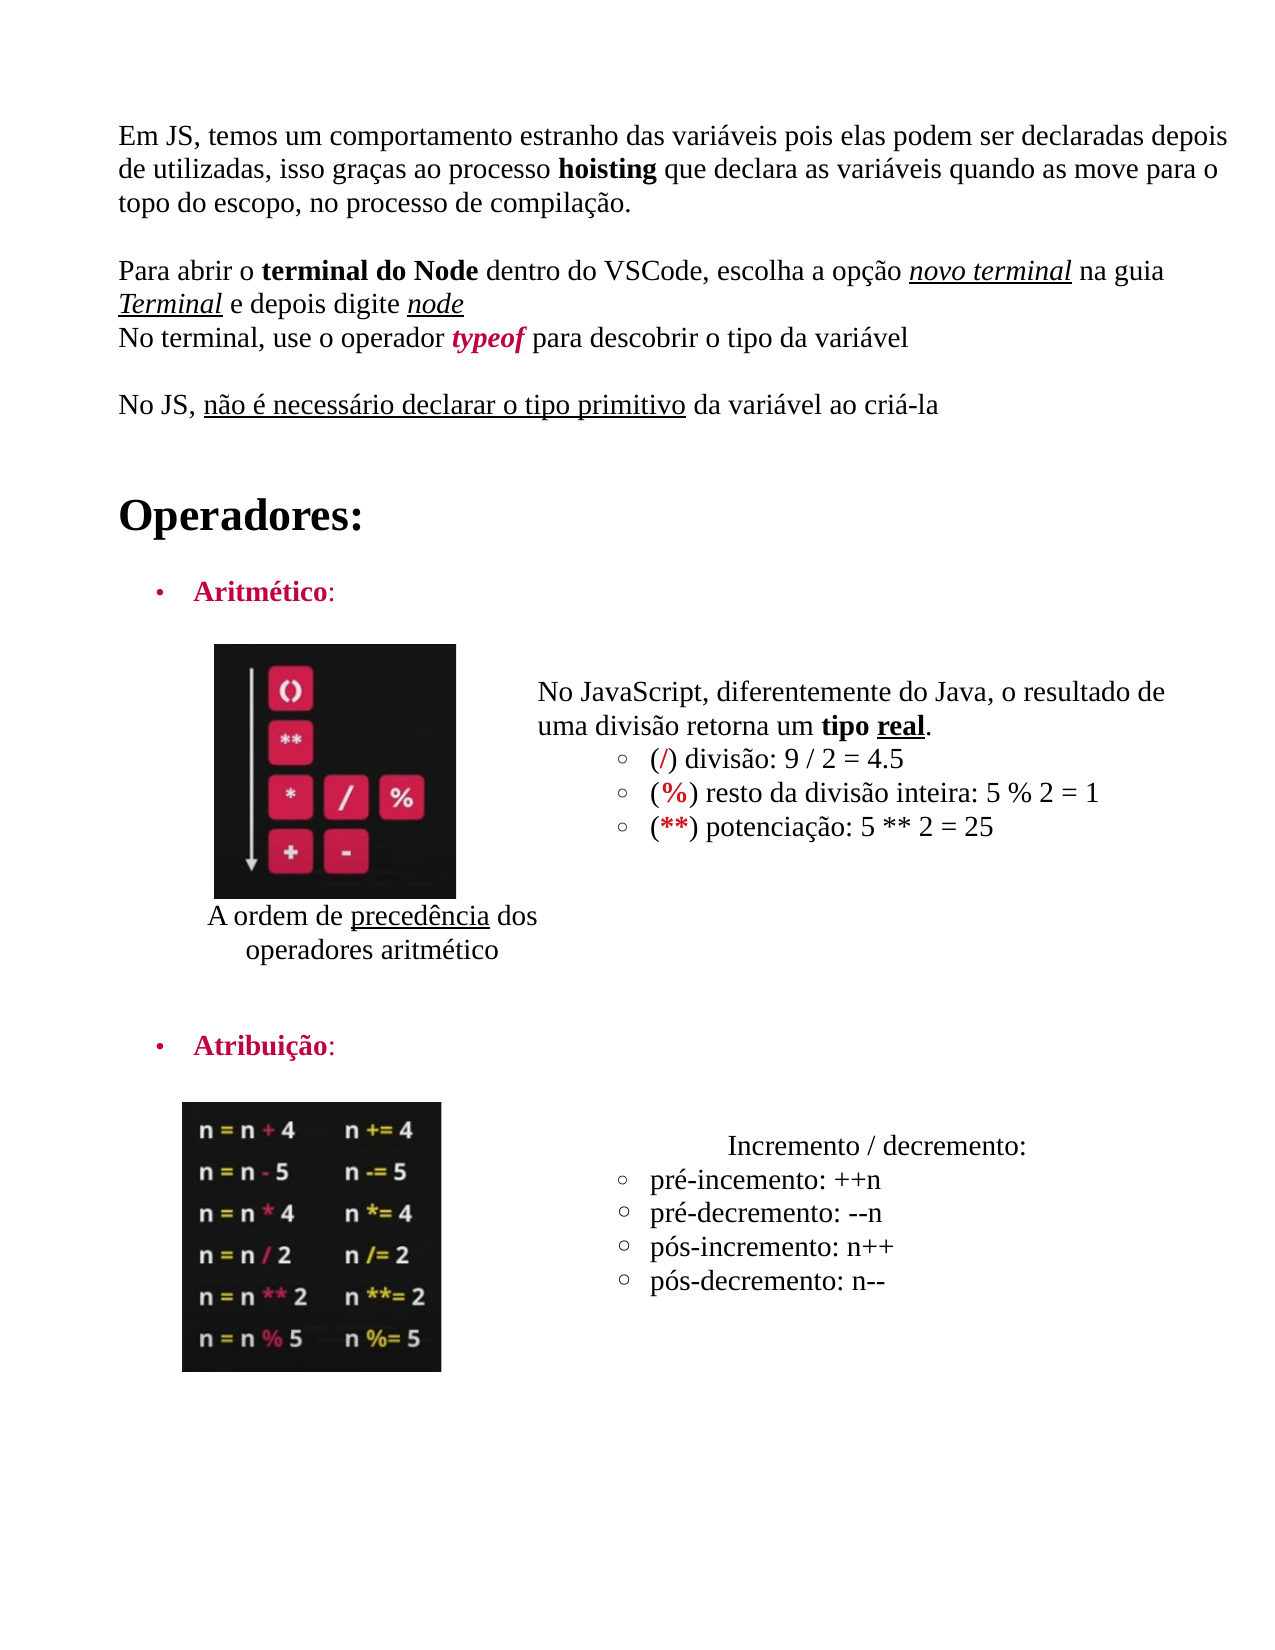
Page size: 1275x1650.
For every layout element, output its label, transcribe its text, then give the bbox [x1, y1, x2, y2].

list (/) divisão: 9 / 2 = 4.5 [612, 742, 1217, 775]
list Aritmético: [156, 574, 1217, 607]
picture [182, 1102, 442, 1372]
list Atribuição: [156, 1028, 1217, 1061]
list pós-incremento: n++ [612, 1229, 1217, 1263]
list (%) resto da divisão inteira: 5 % 2 = 1 [612, 775, 1217, 809]
text No JS, não é necessário declarar o tipo primitivo da variável ao criá-la [118, 387, 1217, 421]
text Operadores: [118, 488, 1217, 540]
list pós-decremento: n-- [612, 1263, 1217, 1296]
text Incremento / decremento: [537, 1128, 1217, 1162]
text No terminal, use o operador typeof para descobrir o tipo da variável [118, 320, 1217, 353]
text Em JS, temos um comportamento estranho das variáveis pois elas podem ser declaradas depois de utilizadas, isso graças ao processo hoisting que declara as variáveis quando as move para o topo do escopo, no processo de compilação. [118, 118, 1234, 219]
text Para abrir o terminal do Node dentro do VSCode, escolha a opção novo terminal na guia Terminal e depois digite node [118, 253, 1217, 320]
picture [214, 644, 457, 899]
list pré-decremento: --n [612, 1195, 1217, 1229]
text A ordem de precedência dos operadores aritmético [201, 876, 543, 965]
list (**) potenciação: 5 ** 2 = 25 [612, 809, 1217, 842]
list pré-incemento: ++n [612, 1162, 1217, 1195]
text No JavaScript, diferentemente do Java, o resultado de uma divisão retorna um tipo real. [537, 674, 1217, 742]
